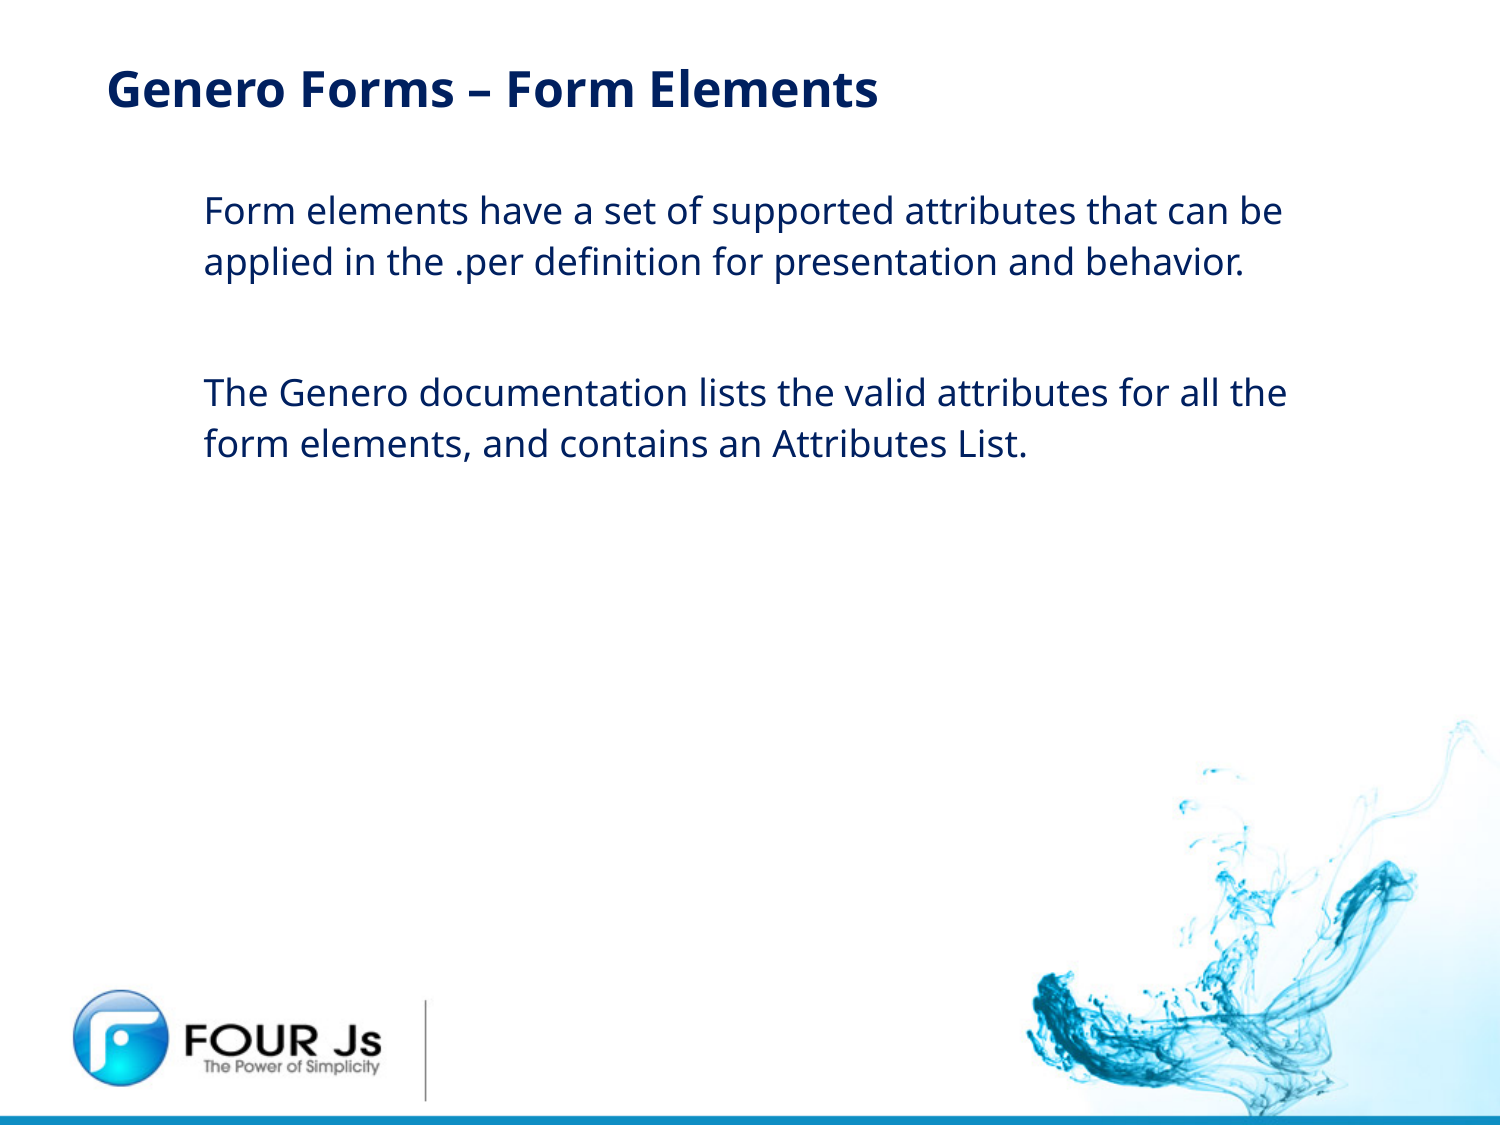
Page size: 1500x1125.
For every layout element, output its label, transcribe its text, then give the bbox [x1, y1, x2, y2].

picture [0, 0, 1500, 1117]
text_box Form elements have a set of supported attributes that can be applied in the .per definition for presentation and behavior. The Genero documentation lists the valid attributes for all the form elements, and contains an Attributes List. [188, 177, 1386, 650]
title Genero Forms – Form Elements [106, 35, 1388, 142]
